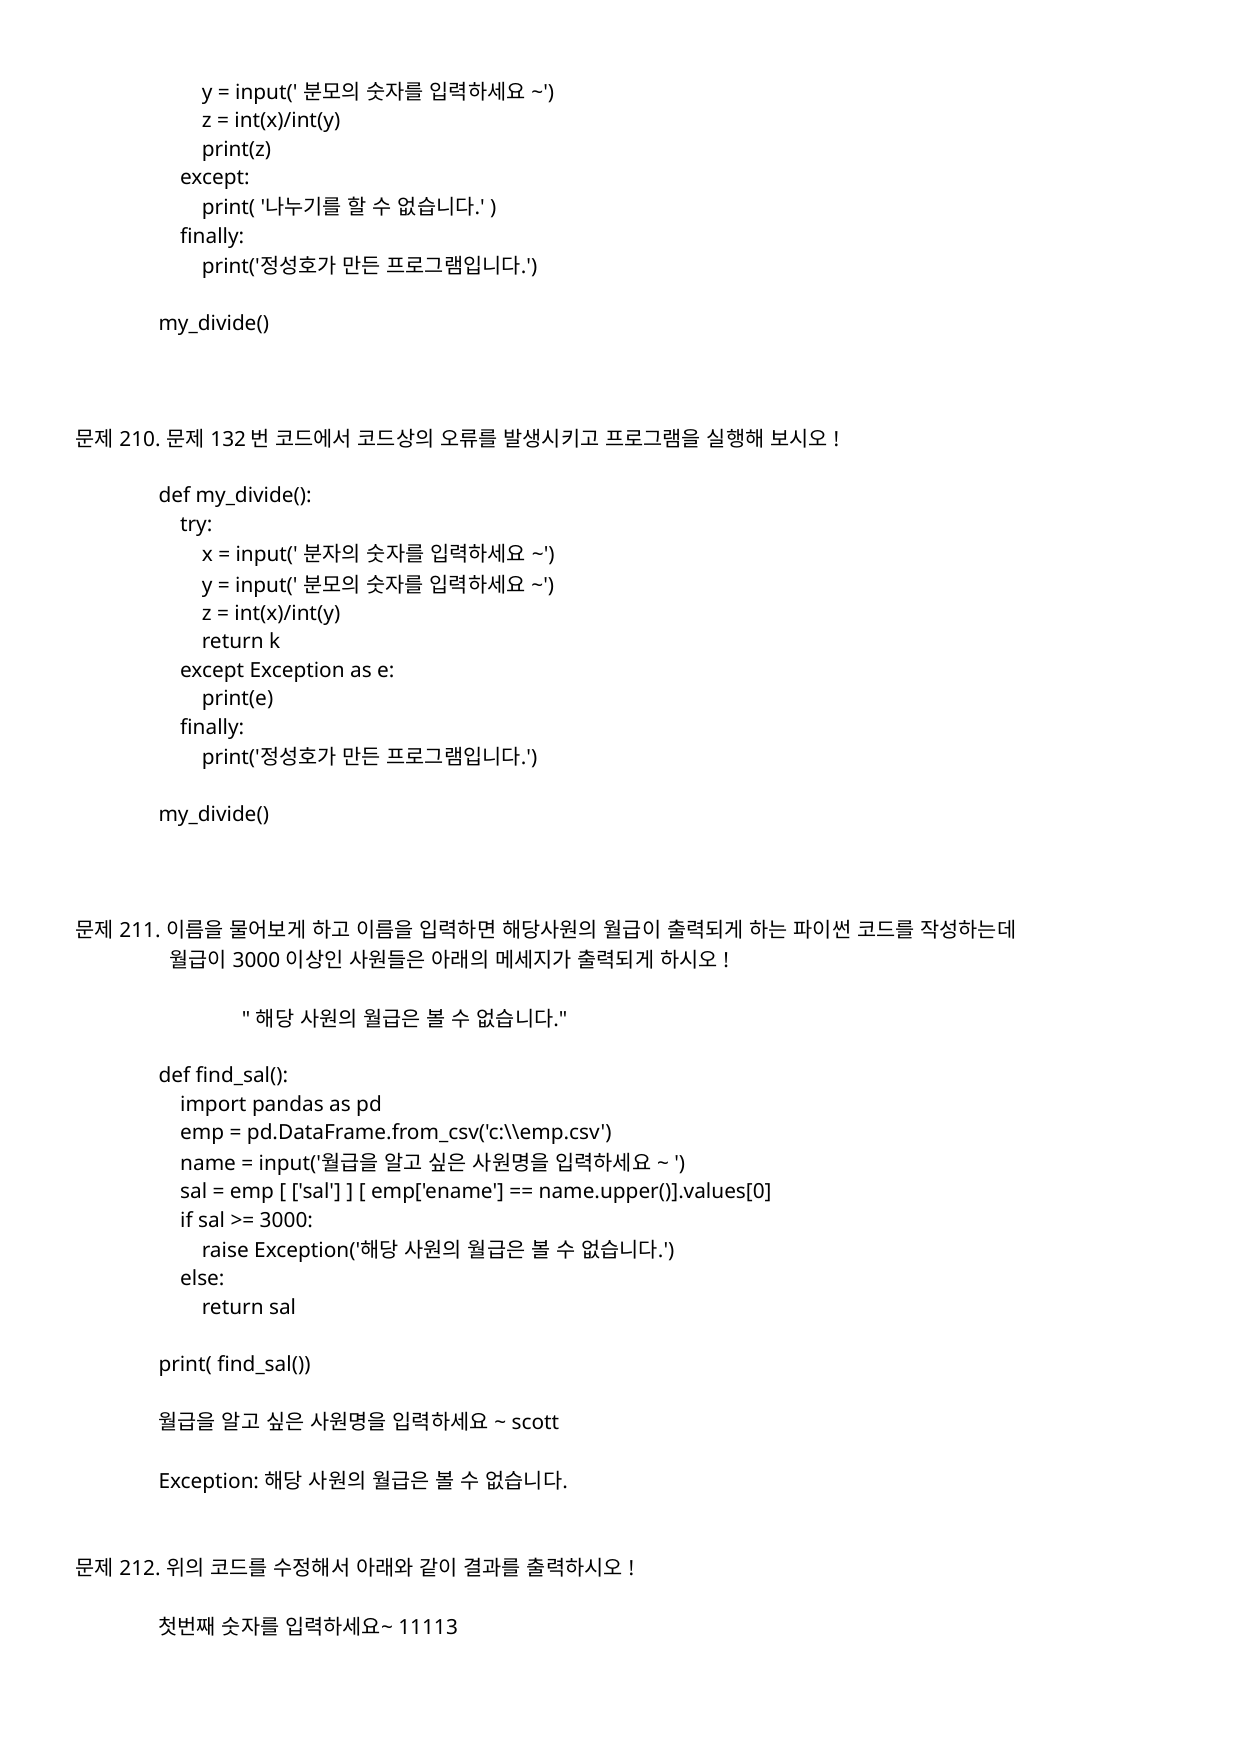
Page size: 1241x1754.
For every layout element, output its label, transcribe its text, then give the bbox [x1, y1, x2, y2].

text 월급을 알고 싶은 사원명을 입력하세요 ~ scott [75, 1406, 1165, 1436]
text my_divide() [75, 799, 1165, 827]
text 첫번째 숫자를 입력하세요~ 11113 [75, 1610, 1165, 1641]
text except: [75, 162, 1165, 191]
text sal = emp [ ['sal'] ] [ emp['ename'] == name.upper()].values[0] [75, 1176, 1165, 1205]
text name = input('월급을 알고 싶은 사원명을 입력하세요 ~ ') [75, 1146, 1165, 1176]
text finally: [75, 221, 1165, 249]
text 문제 212. 위의 코드를 수정해서 아래와 같이 결과를 출력하시오 ! [75, 1552, 1165, 1582]
text " 해당 사원의 월급은 볼 수 없습니다." [75, 1002, 1165, 1032]
text except Exception as e: [75, 655, 1165, 683]
text z = int(x)/int(y) [75, 105, 1165, 134]
text def my_divide(): [75, 481, 1165, 509]
text print(e) [75, 683, 1165, 712]
text 문제 211. 이름을 물어보게 하고 이름을 입력하면 해당사원의 월급이 출력되게 하는 파이썬 코드를 작성하는데 [75, 913, 1165, 943]
text y = input(' 분모의 숫자를 입력하세요 ~') [75, 75, 1165, 105]
text return sal [75, 1292, 1165, 1320]
text x = input(' 분자의 숫자를 입력하세요 ~') [75, 537, 1165, 568]
text z = int(x)/int(y) [75, 598, 1165, 627]
text emp = pd.DataFrame.from_csv('c:\\emp.csv') [75, 1117, 1165, 1146]
text print('정성호가 만든 프로그램입니다.') [75, 740, 1165, 771]
text Exception: 해당 사원의 월급은 볼 수 없습니다. [75, 1464, 1165, 1495]
text y = input(' 분모의 숫자를 입력하세요 ~') [75, 568, 1165, 598]
text 문제 210. 문제 132번 코드에서 코드상의 오류를 발생시키고 프로그램을 실행해 보시오 ! [75, 422, 1165, 452]
text finally: [75, 712, 1165, 740]
text raise Exception('해당 사원의 월급은 볼 수 없습니다.') [75, 1233, 1165, 1263]
text if sal >= 3000: [75, 1205, 1165, 1233]
text return k [75, 627, 1165, 655]
text print( '나누기를 할 수 없습니다.' ) [75, 191, 1165, 221]
text import pandas as pd [75, 1089, 1165, 1117]
text print('정성호가 만든 프로그램입니다.') [75, 249, 1165, 280]
text else: [75, 1263, 1165, 1292]
text print( find_sal()) [75, 1349, 1165, 1377]
text my_divide() [75, 308, 1165, 337]
text 월급이 3000 이상인 사원들은 아래의 메세지가 출력되게 하시오 ! [75, 943, 1165, 973]
text try: [75, 509, 1165, 537]
text print(z) [75, 134, 1165, 162]
text def find_sal(): [75, 1061, 1165, 1089]
